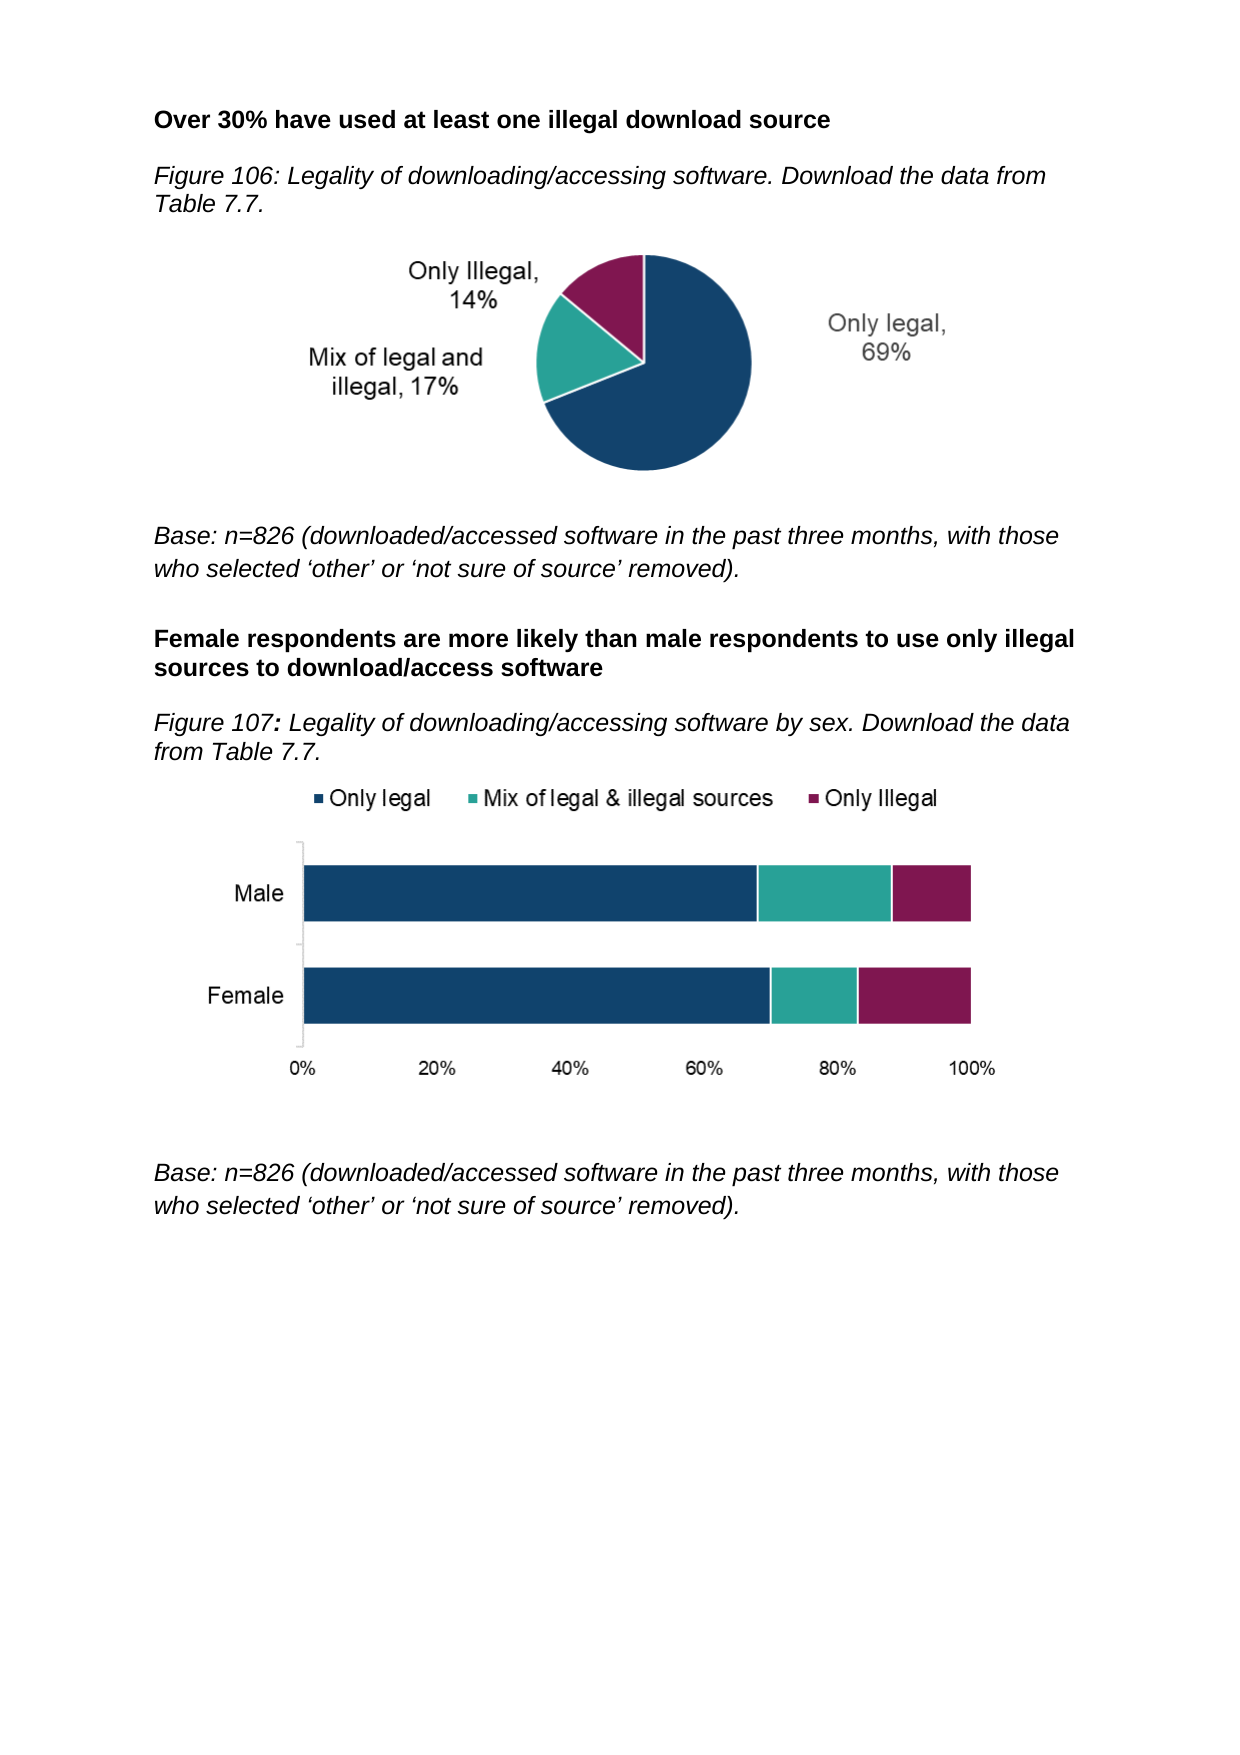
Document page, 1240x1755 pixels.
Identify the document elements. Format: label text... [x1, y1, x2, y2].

subtitle Over 30% have used at least one illegal download source [153, 106, 1089, 134]
text Base: n=826 (downloaded/accessed software in the past three months, with those who selected ‘other’ or ‘not sure of source’ removed). [153, 521, 1089, 583]
text Figure 107: Legality of downloading/accessing software by sex. Download the data from Table 7.7. [153, 708, 1089, 1137]
text Figure 106: Legality of downloading/accessing software. Download the data from Table 7.7. [153, 161, 1089, 218]
subtitle Female respondents are more likely than male respondents to use only illegal sources to download/access software [153, 624, 1089, 682]
text Base: n=826 (downloaded/accessed software in the past three months, with those who selected ‘other’ or ‘not sure of source’ removed). [153, 1158, 1089, 1219]
